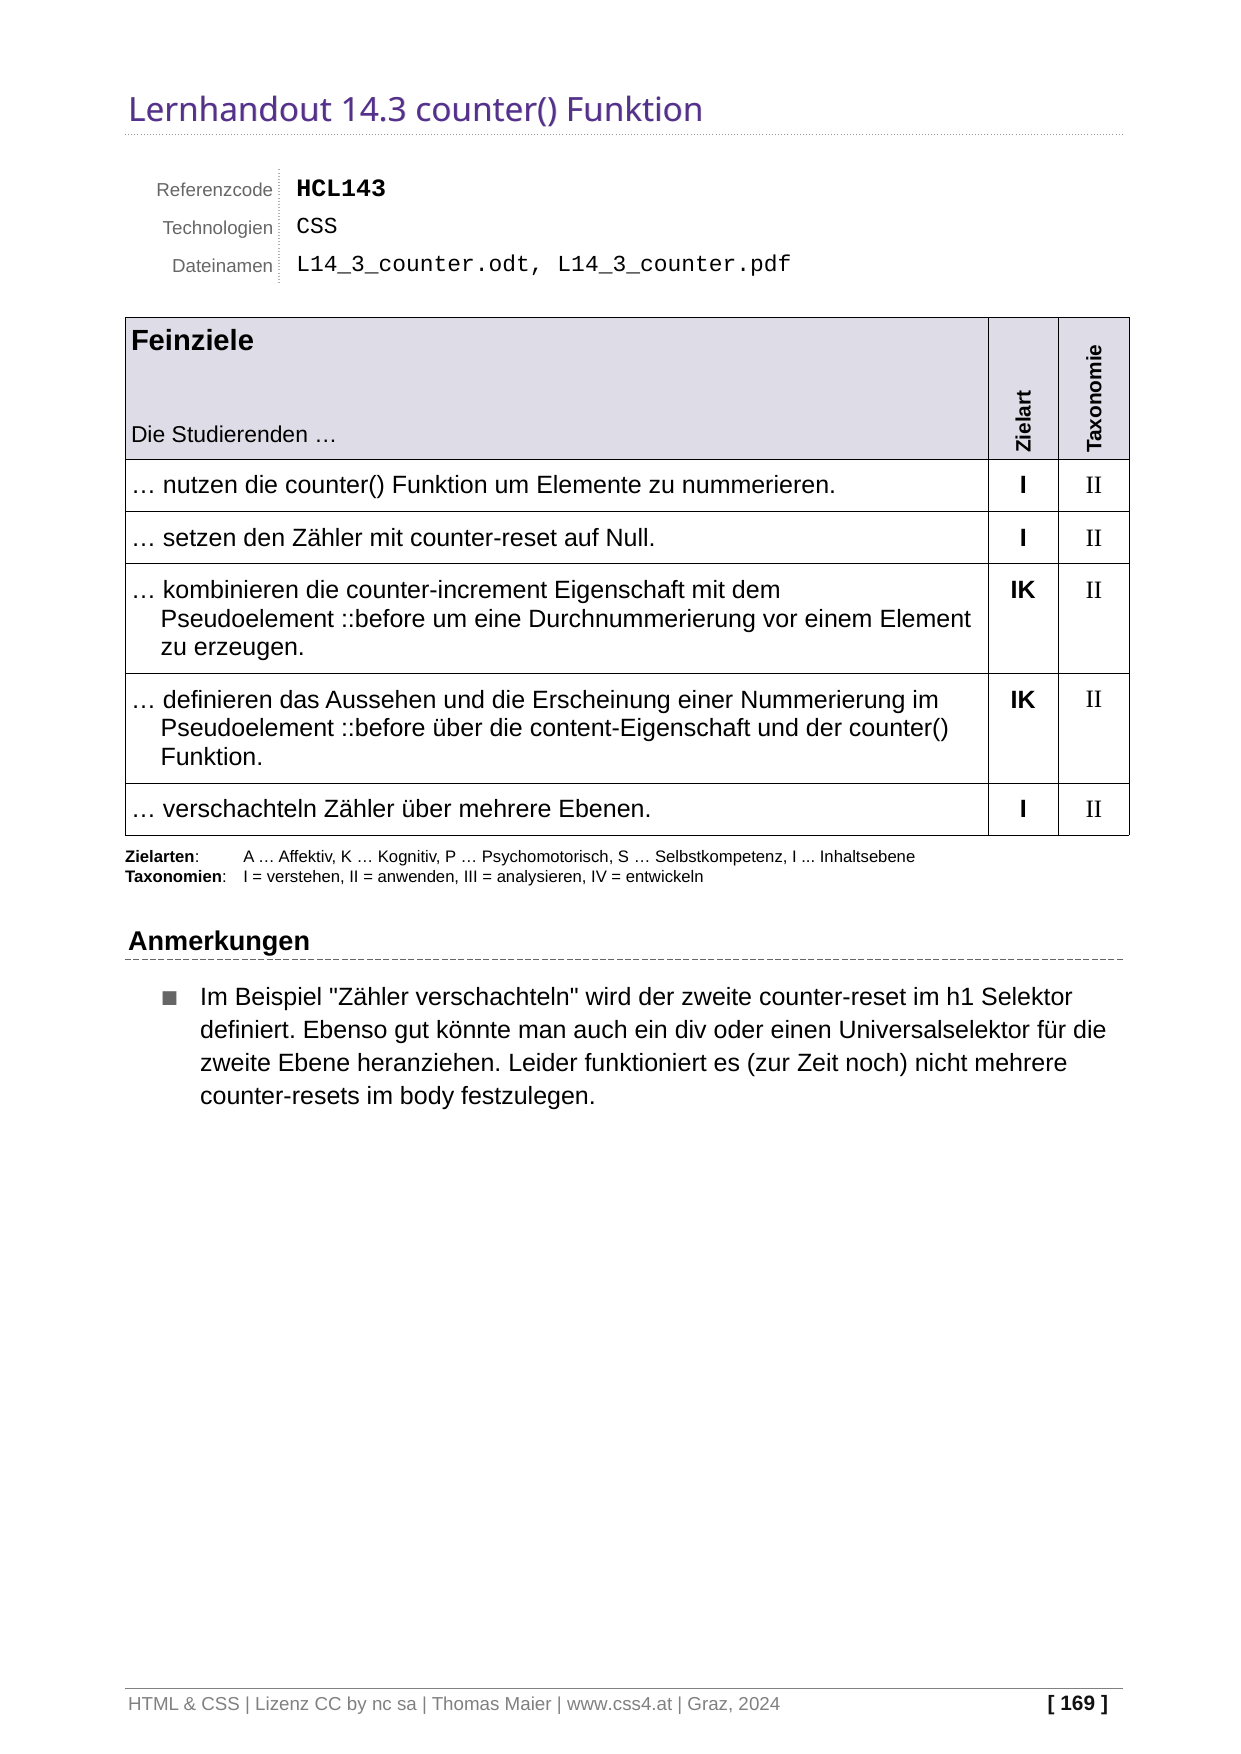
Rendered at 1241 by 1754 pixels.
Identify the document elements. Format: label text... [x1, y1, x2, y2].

table_cell II [1059, 784, 1129, 835]
table_cell Technologien [125, 209, 278, 247]
table_cell II [1059, 674, 1129, 782]
text Zielarten: A … Affektiv, K … Kognitiv, P … Psychomotorisch, S … Selbstkompetenz, I ... Inhaltsebene Taxonomien: I = verstehen, II = anwenden, III = analysieren, IV = entwickeln [125, 847, 1123, 886]
table_cell … definieren das Aussehen und die Erscheinung einer Nummerierung im Pseudoelement ::before über die content-Eigenschaft und der counter() Funktion. [126, 674, 988, 782]
table_cell II [1059, 512, 1129, 563]
table_cell II [1059, 564, 1129, 673]
table_cell IK [989, 564, 1058, 673]
table_header Feinziele Die Studierenden … [126, 318, 988, 459]
table_cell L14_3_counter.odt, L14_3_counter.pdf [279, 247, 1129, 284]
table_cell … setzen den Zähler mit counter-reset auf Null. [126, 512, 988, 563]
table_cell I [989, 512, 1058, 563]
table_header Taxonomie [1059, 318, 1129, 459]
subtitle Lernhandout 14.3 counter() Funktion [125, 83, 1123, 134]
table_cell … kombinieren die counter-increment Eigenschaft mit dem Pseudoelement ::before um eine Durchnummerierung vor einem Element zu erzeugen. [126, 564, 988, 673]
table_header Referenzcode [125, 169, 278, 209]
table_cell II [1059, 460, 1129, 511]
table_header HCL143 [279, 169, 1129, 209]
table_cell … nutzen die counter() Funktion um Elemente zu nummerieren. [126, 460, 988, 511]
table_cell I [989, 460, 1058, 511]
table_header Zielart [989, 318, 1058, 459]
text Anmerkungen [125, 922, 1123, 959]
table_cell IK [989, 674, 1058, 782]
table_cell Dateinamen [125, 247, 278, 284]
table_cell CSS [279, 209, 1129, 247]
table_cell … verschachteln Zähler über mehrere Ebenen. [126, 784, 988, 835]
table_cell I [989, 784, 1058, 835]
list Im Beispiel "Zähler verschachteln" wird der zweite counter-reset im h1 Selektor definiert. Ebenso gut könnte man auch ein div oder einen Universalselektor für die zweite Ebene heranziehen. Leider funktioniert es (zur Zeit noch) nicht mehrere counter-resets im body festzulegen. [162, 982, 1123, 1110]
